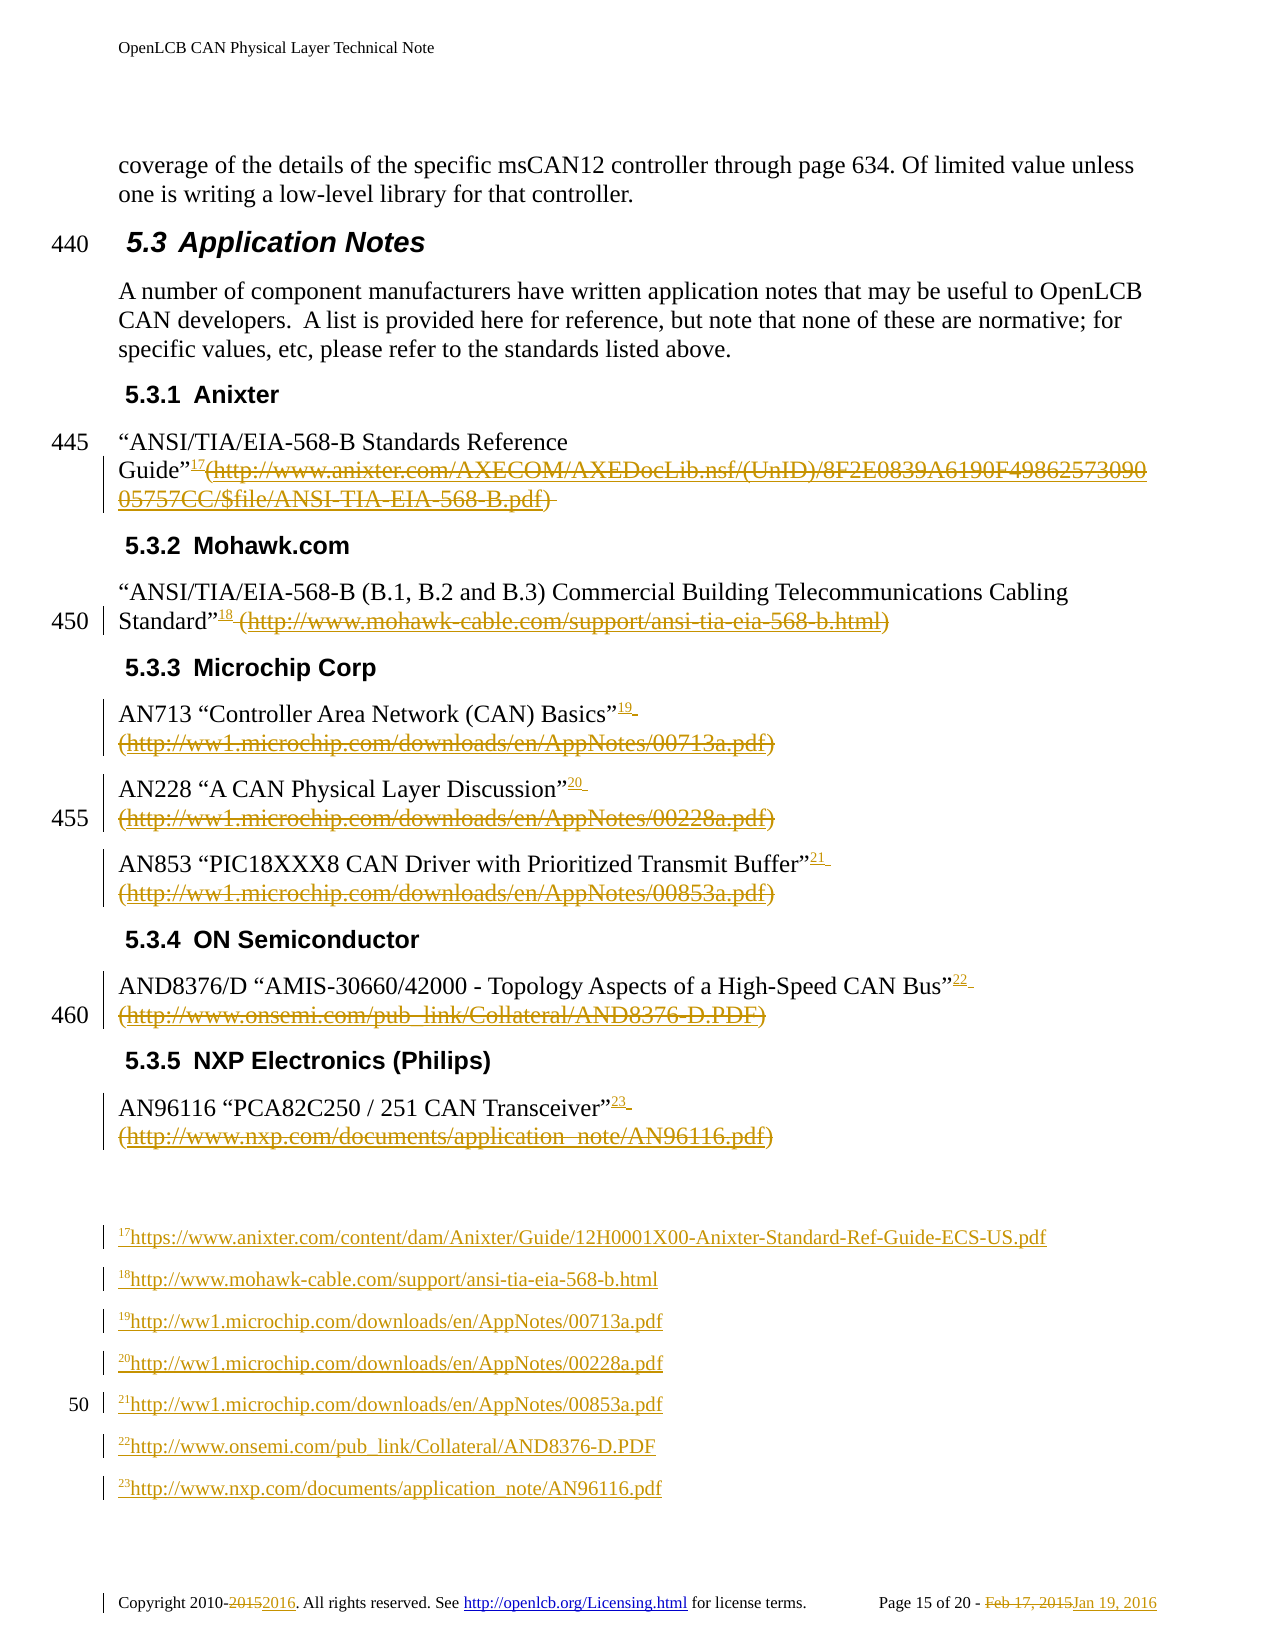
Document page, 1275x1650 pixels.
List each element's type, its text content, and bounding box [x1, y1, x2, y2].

text http://www.onsemi.com/pub_link/Collateral/AND8376-D.PDF [118, 1434, 1157, 1458]
text “ANSI/TIA/EIA-568-B (B.1, B.2 and B.3) Commercial Building Telecommunications Cabling Standard” [118, 577, 1157, 635]
text http://www.nxp.com/documents/application_note/AN96116.pdf [118, 1476, 1157, 1500]
text AN96116 “PCA82C250 / 251 CAN Transceiver” [118, 1093, 1157, 1150]
text http://www.mohawk-cable.com/support/ansi-tia-eia-568-b.html [118, 1267, 1157, 1291]
subtitle Mohawk.com [118, 531, 1157, 559]
text https://www.anixter.com/content/dam/Anixter/Guide/12H0001X00-Anixter-Standard-Ref-Guide-ECS-US.pdf [118, 1225, 1157, 1249]
text AND8376/D “AMIS-30660/42000 - Topology Aspects of a High-Speed CAN Bus” [118, 971, 1157, 1028]
text http://ww1.microchip.com/downloads/en/AppNotes/00853a.pdf [118, 1392, 1157, 1416]
subtitle Anixter [118, 380, 1157, 409]
text http://ww1.microchip.com/downloads/en/AppNotes/00713a.pdf [118, 1309, 1157, 1333]
subtitle ON Semiconductor [118, 924, 1157, 953]
text http://ww1.microchip.com/downloads/en/AppNotes/00228a.pdf [118, 1351, 1157, 1375]
subtitle NXP Electronics (Philips) [118, 1046, 1157, 1075]
text coverage of the details of the specific msCAN12 controller through page 634. Of limited value unless one is writing a low-level library for that controller. [118, 150, 1157, 207]
text “ANSI/TIA/EIA-568-B Standards Reference Guide” [118, 427, 1157, 513]
subtitle Microchip Corp [118, 652, 1157, 681]
text AN713 “Controller Area Network (CAN) Basics” [118, 699, 1157, 756]
text AN853 “PIC18XXX8 CAN Driver with Prioritized Transmit Buffer” [118, 849, 1157, 907]
subtitle Application Notes [118, 225, 1157, 259]
text AN228 “A CAN Physical Layer Discussion” [118, 774, 1157, 832]
text A number of component manufacturers have written application notes that may be useful to OpenLCB CAN developers. A list is provided here for reference, but note that none of these are normative; for specific values, etc, please refer to the standards listed above. [118, 276, 1157, 363]
